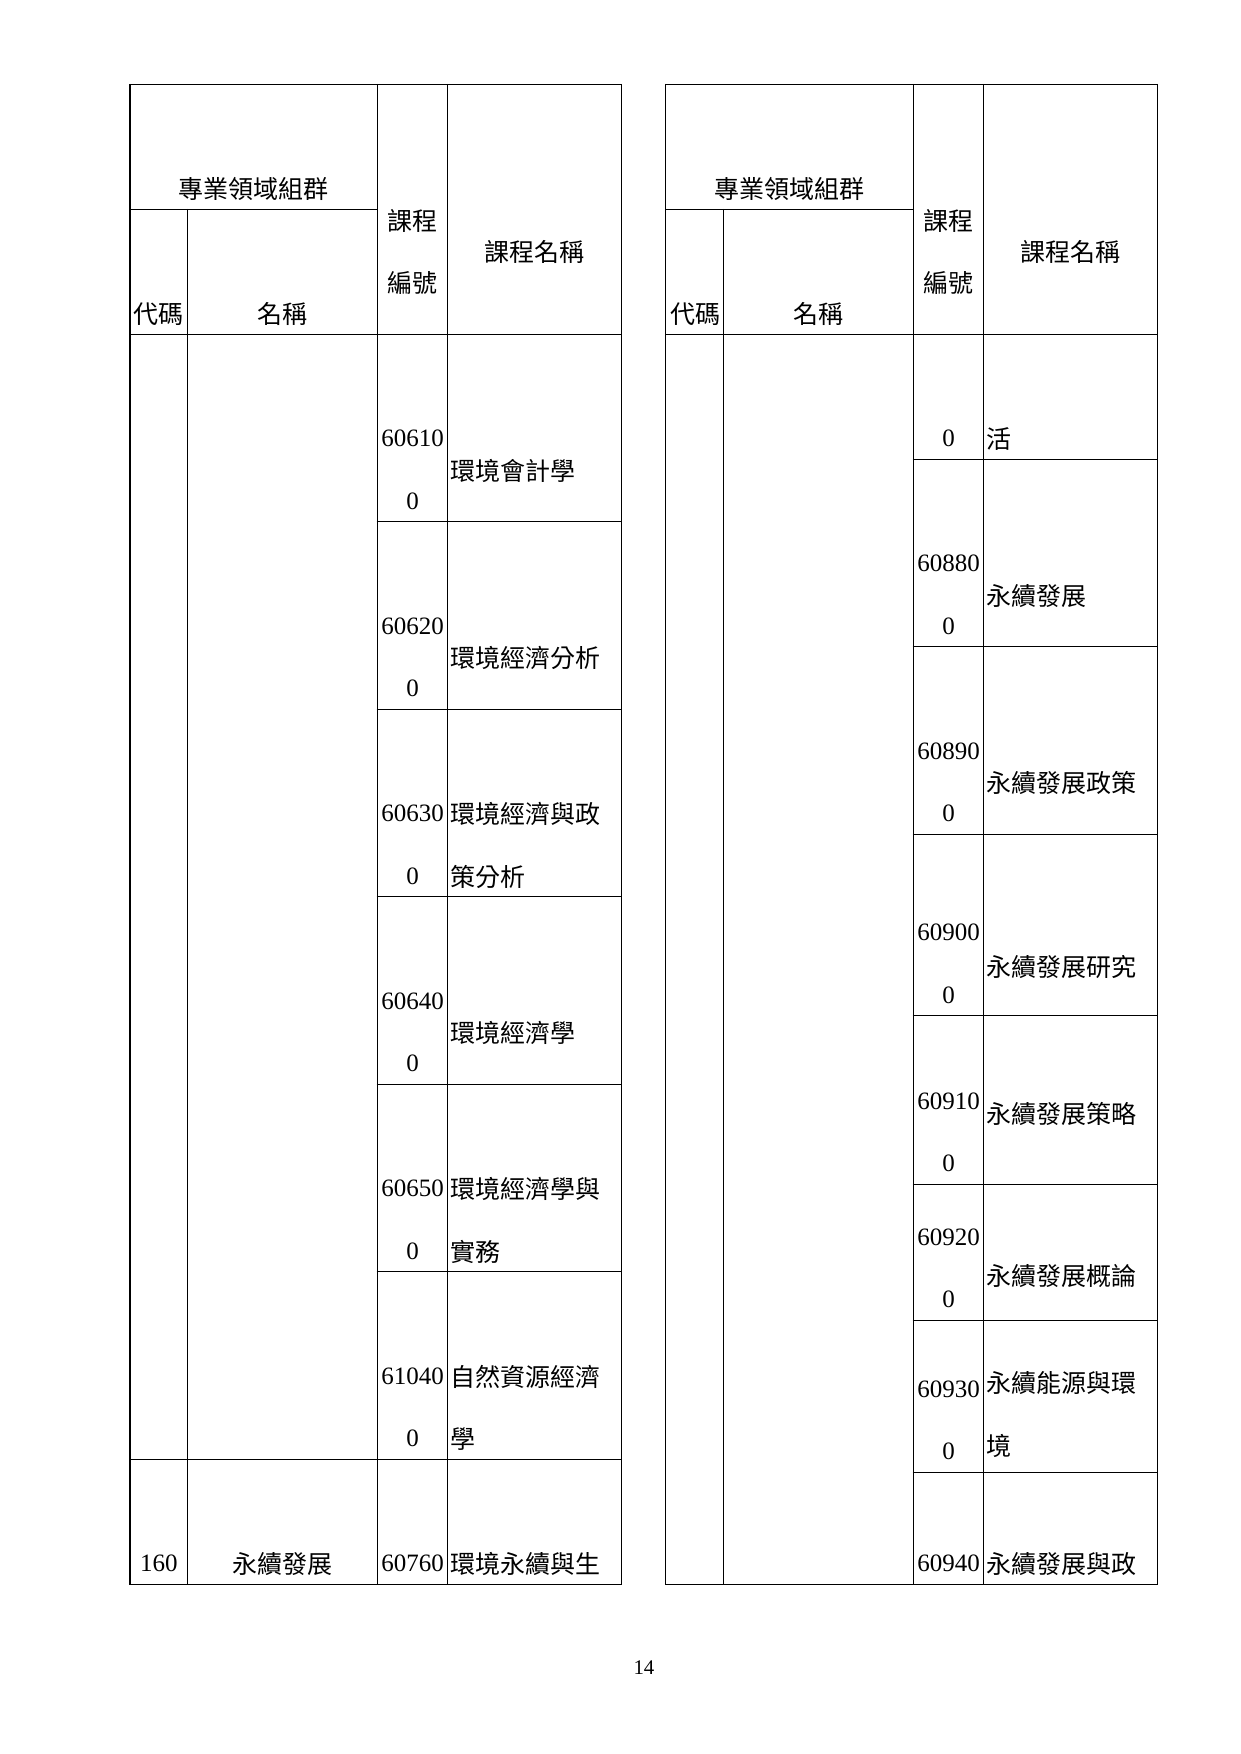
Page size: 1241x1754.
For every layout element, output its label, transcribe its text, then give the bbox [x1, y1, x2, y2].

table_cell 永續發展概論 [984, 1185, 1157, 1319]
table_cell 名稱 [188, 210, 377, 334]
table_cell 永續能源與環境 [984, 1321, 1157, 1472]
table_cell 環境會計學 [448, 335, 621, 521]
table_cell 610400 [378, 1272, 447, 1459]
table_header 課程編號 [378, 85, 447, 334]
table_cell 60940 [914, 1473, 983, 1584]
table_cell 606200 [378, 522, 447, 709]
table_cell 永續發展 [984, 460, 1157, 646]
table_cell 環境經濟分析 [448, 522, 621, 709]
table_cell 永續發展策略 [984, 1016, 1157, 1184]
table_cell 0 [914, 335, 983, 459]
table_cell 永續發展與政 [984, 1473, 1157, 1584]
table_cell 永續發展 [188, 1460, 377, 1584]
table_cell [666, 335, 723, 1584]
table_cell [188, 335, 377, 1459]
table_cell 環境經濟與政策分析 [448, 710, 621, 896]
table_cell 代碼 [666, 210, 723, 334]
table_cell 609300 [914, 1321, 983, 1472]
table_cell 永續發展政策 [984, 647, 1157, 834]
table_cell 60760 [378, 1460, 447, 1584]
table_cell 環境永續與生 [448, 1460, 621, 1584]
table_cell 自然資源經濟學 [448, 1272, 621, 1459]
table_cell 160 [131, 1460, 187, 1584]
table_cell 609100 [914, 1016, 983, 1184]
table_header 專業領域組群 [131, 85, 377, 209]
table_cell 永續發展研究 [984, 835, 1157, 1015]
table_cell 名稱 [724, 210, 913, 334]
table_cell 606100 [378, 335, 447, 521]
table_cell 609200 [914, 1185, 983, 1319]
table_header 課程名稱 [448, 85, 621, 334]
table_cell [724, 335, 913, 1584]
table_cell 環境經濟學與實務 [448, 1085, 621, 1271]
table_header 課程編號 [914, 85, 983, 334]
table_cell 代碼 [131, 210, 187, 334]
table_cell 活 [984, 335, 1157, 459]
table_header 課程名稱 [984, 85, 1157, 334]
table_cell 606400 [378, 897, 447, 1084]
table_cell [131, 335, 187, 1459]
table_cell 609000 [914, 835, 983, 1015]
table_cell 環境經濟學 [448, 897, 621, 1084]
table_header 專業領域組群 [666, 85, 913, 209]
table_cell 606300 [378, 710, 447, 896]
table_cell 606500 [378, 1085, 447, 1271]
table_cell 608800 [914, 460, 983, 646]
table_cell 608900 [914, 647, 983, 834]
